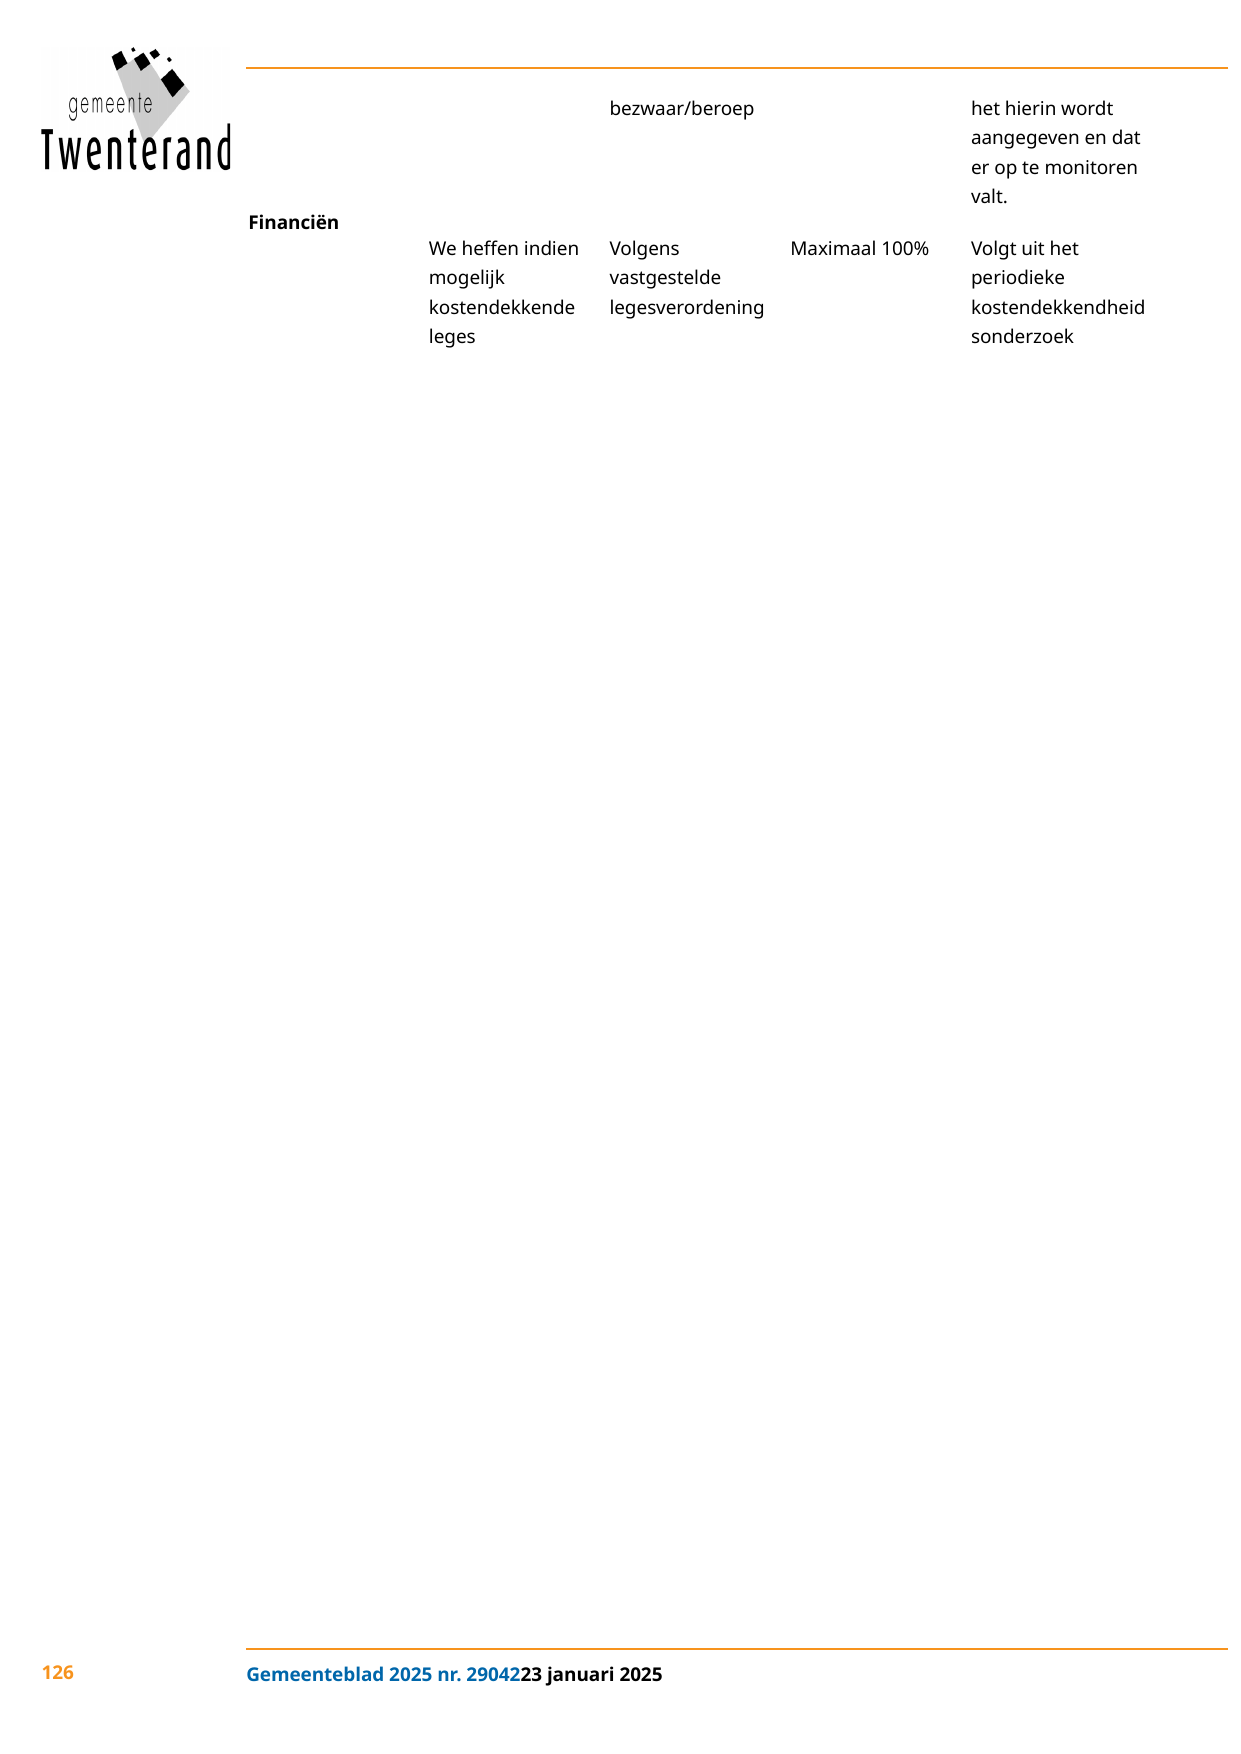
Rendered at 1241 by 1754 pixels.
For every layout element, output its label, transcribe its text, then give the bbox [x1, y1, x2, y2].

table_cell [248, 235, 429, 349]
table_cell [248, 95, 429, 209]
table_cell [429, 95, 609, 209]
table_cell Maximaal 100% [790, 235, 971, 349]
table_cell [790, 95, 971, 209]
table_cell bezwaar/beroep [609, 95, 790, 209]
table_cell Volgens vastgestelde legesverordening [609, 235, 790, 349]
table_cell het hierin wordt aangegeven en dat er op te monitoren valt. [971, 95, 1152, 209]
table_cell Financiën [248, 209, 1152, 235]
table_cell We heffen indien mogelijk kostendekkende leges [429, 235, 609, 349]
picture [41, 47, 231, 172]
table_cell Volgt uit het periodieke kostendekkendheidsonderzoek [971, 235, 1152, 349]
